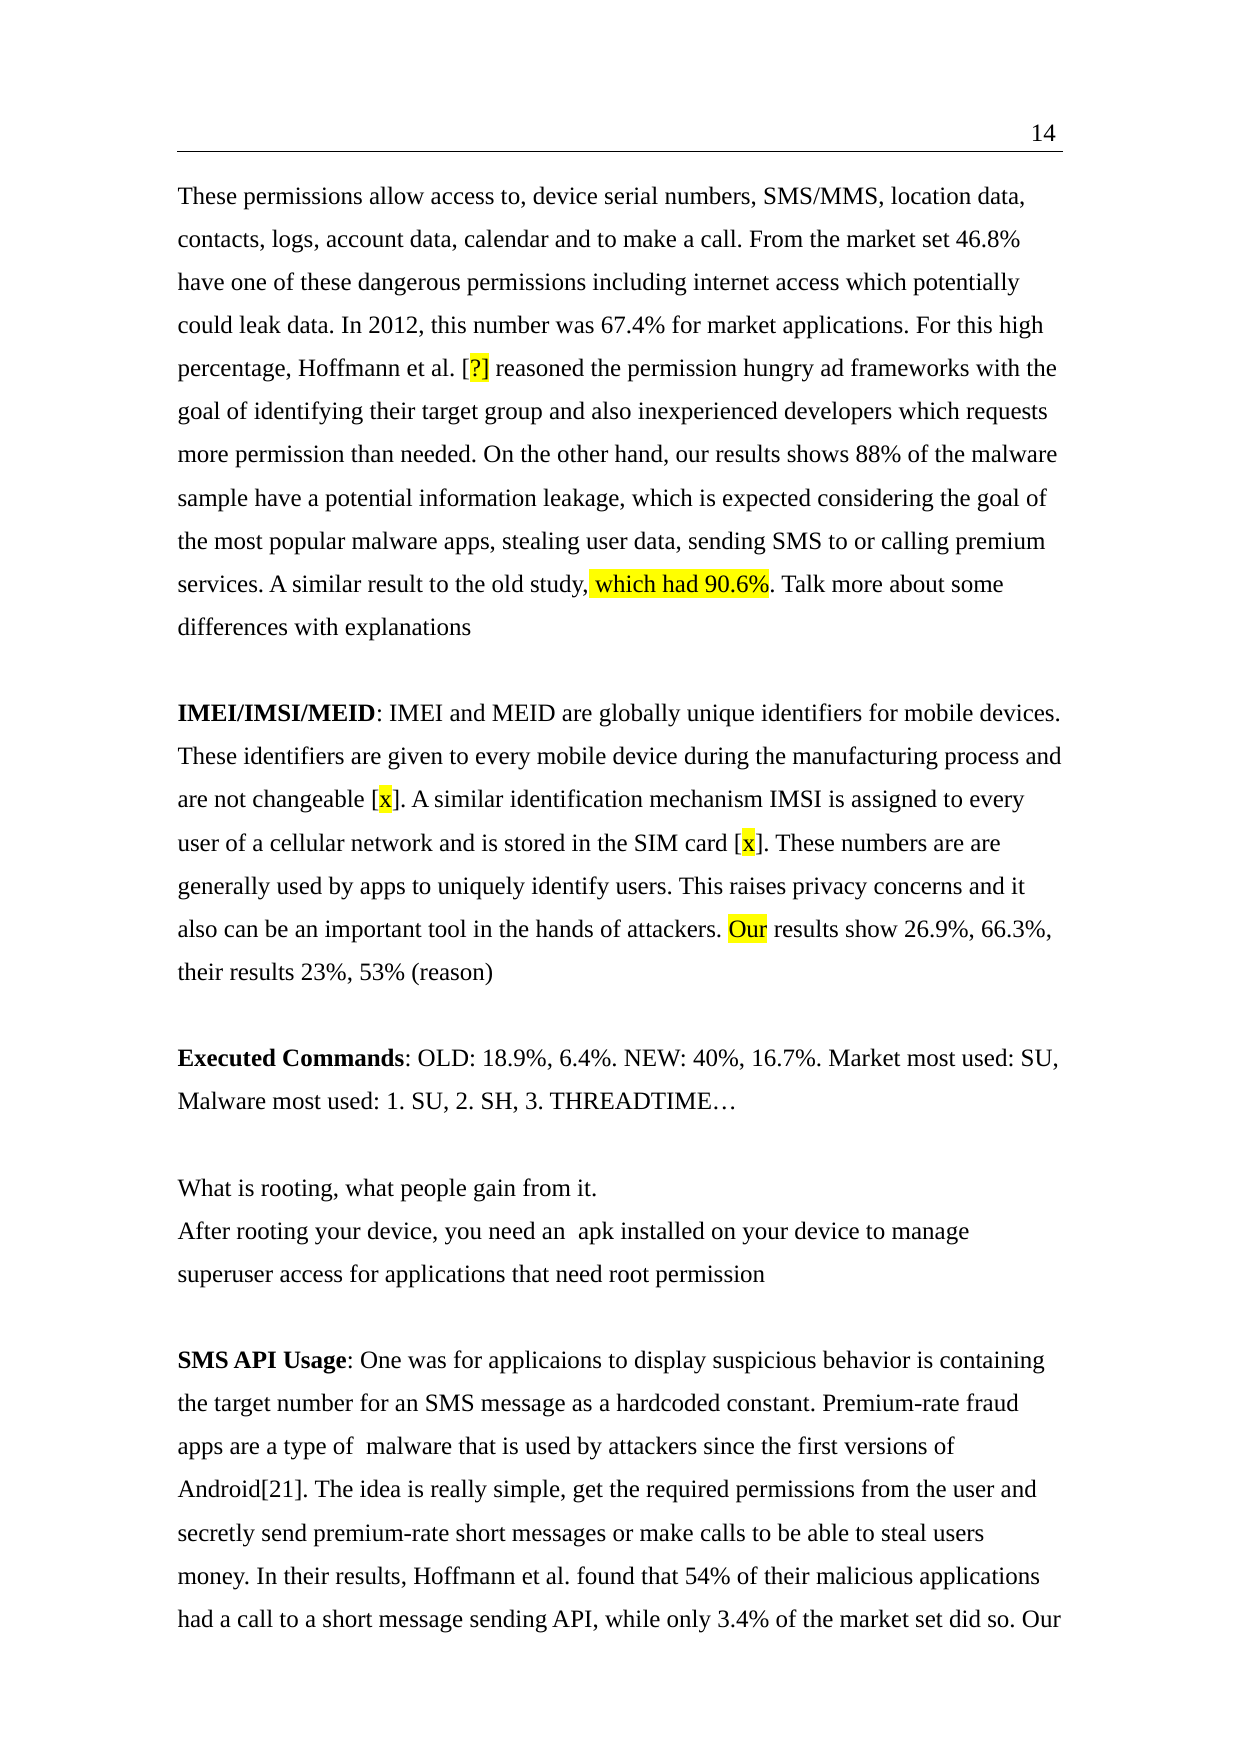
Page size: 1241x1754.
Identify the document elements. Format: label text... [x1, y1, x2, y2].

text These permissions allow access to, device serial numbers, SMS/MMS, location data, contacts, logs, account data, calendar and to make a call. From the market set 46.8% have one of these dangerous permissions including internet access which potentially could leak data. In 2012, this number was 67.4% for market applications. For this high percentage, Hoffmann et al. [?] reasoned the permission hungry ad frameworks with the goal of identifying their target group and also inexperienced developers which requests more permission than needed. On the other hand, our results shows 88% of the malware sample have a potential information leakage, which is expected considering the goal of the most popular malware apps, stealing user data, sending SMS to or calling premium services. A similar result to the old study, which had 90.6%. Talk more about some differences with explanations [177, 181, 1063, 641]
text SMS API Usage: One was for applicaions to display suspicious behavior is containing the target number for an SMS message as a hardcoded constant. Premium-rate fraud apps are a type of malware that is used by attackers since the first versions of Android[21]. The idea is really simple, get the required permissions from the user and secretly send premium-rate short messages or make calls to be able to steal users money. In their results, Hoffmann et al. found that 54% of their malicious applications had a call to a short message sending API, while only 3.4% of the market set did so. Our [177, 1345, 1063, 1633]
text Executed Commands: OLD: 18.9%, 6.4%. NEW: 40%, 16.7%. Market most used: SU, Malware most used: 1. SU, 2. SH, 3. THREADTIME… [177, 1043, 1063, 1115]
text What is rooting, what people gain from it. [177, 1173, 1063, 1201]
text After rooting your device, you need an apk installed on your device to manage superuser access for applications that need root permission [177, 1216, 1063, 1288]
text IMEI/IMSI/MEID: IMEI and MEID are globally unique identifiers for mobile devices. These identifiers are given to every mobile device during the manufacturing process and are not changeable [x]. A similar identification mechanism IMSI is assigned to every user of a cellular network and is stored in the SIM card [x]. These numbers are are generally used by apps to uniquely identify users. This raises privacy concerns and it also can be an important tool in the hands of attackers. Our results show 26.9%, 66.3%, their results 23%, 53% (reason) [177, 698, 1063, 986]
